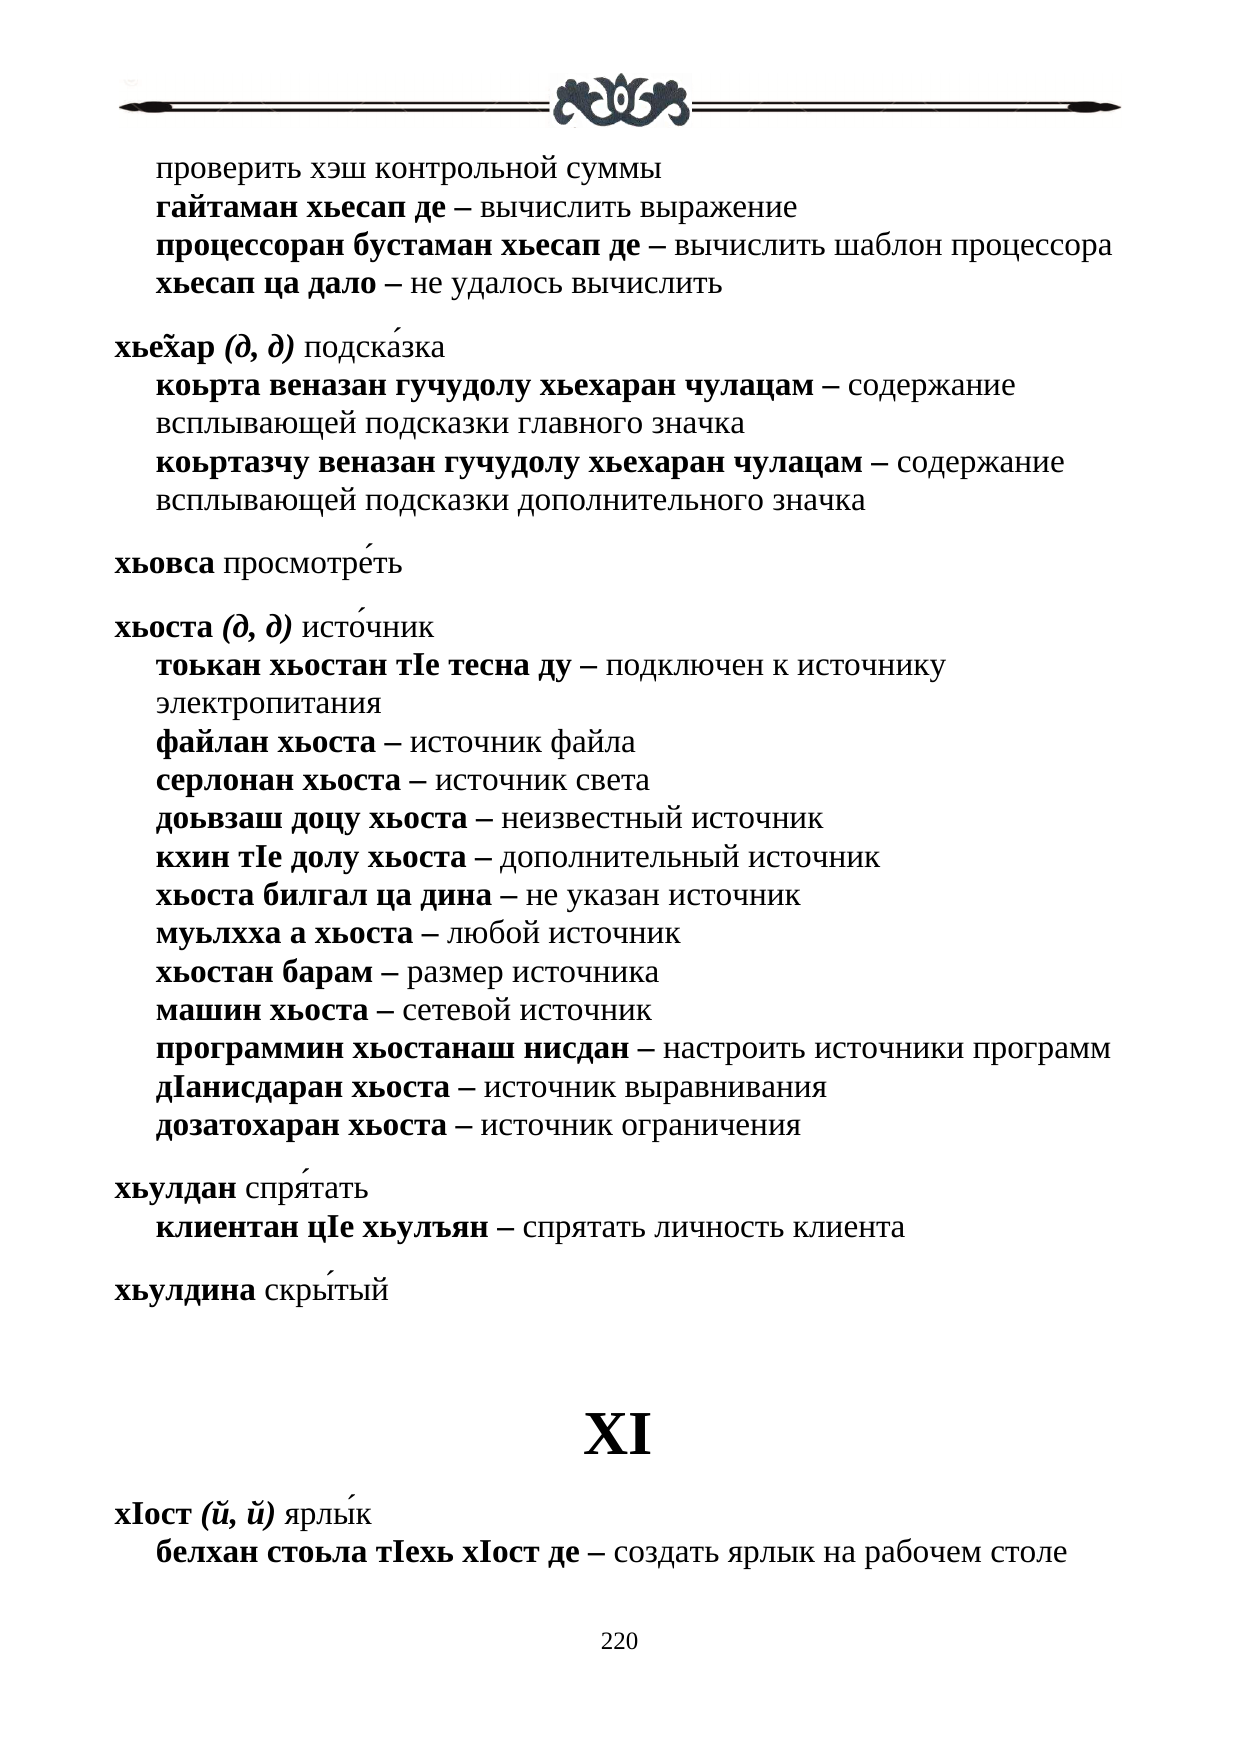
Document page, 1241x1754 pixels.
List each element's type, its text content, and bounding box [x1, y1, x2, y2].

text хьоста (д, д) исто́чник тоькан хьостан тIе тесна ду – подключен к источнику электропитания файлан хьоста – источник файла серлонан хьоста – источник света доьвзаш доцу хьоста – неизвестный источник кхин тIе долу хьоста – дополнительный источник хьоста билгал ца дина – не указан источник муьлхха а хьоста – любой источник хьостан барам – размер источника машин хьоста – сетевой источник программин хьостанаш нисдан – настроить источники программ дIанисдаран хьоста – источник выравнивания дозатохаран хьоста – источник ограничения [114, 606, 1122, 1143]
text ХI [114, 1396, 1122, 1468]
text проверить хэш контрольной суммы гайтаман хьесап де – вычислить выражение процессоран бустаман хьесап де – вычислить шаблон процессора хьесап ца дало – не удалось вычислить [114, 148, 1122, 301]
text хьовса просмотре́ть [114, 543, 1122, 581]
text хьулдина скры́тый [114, 1269, 1122, 1308]
text хIост (й, й) ярлы́к белхан стоьла тIехь хIост де – создать ярлык на рабочем столе [114, 1493, 1122, 1570]
text хье̃хар (д, д) подска́зка коьрта веназан гучудолу хьехаран чулацам – содержание всплывающей подсказки главного значка коьртазчу веназан гучудолу хьехаран чулацам – содержание всплывающей подсказки дополнительного значка [114, 326, 1122, 518]
text хьулдан спря́тать клиентан цIе хьулъян – спрятать личность клиента [114, 1168, 1122, 1244]
